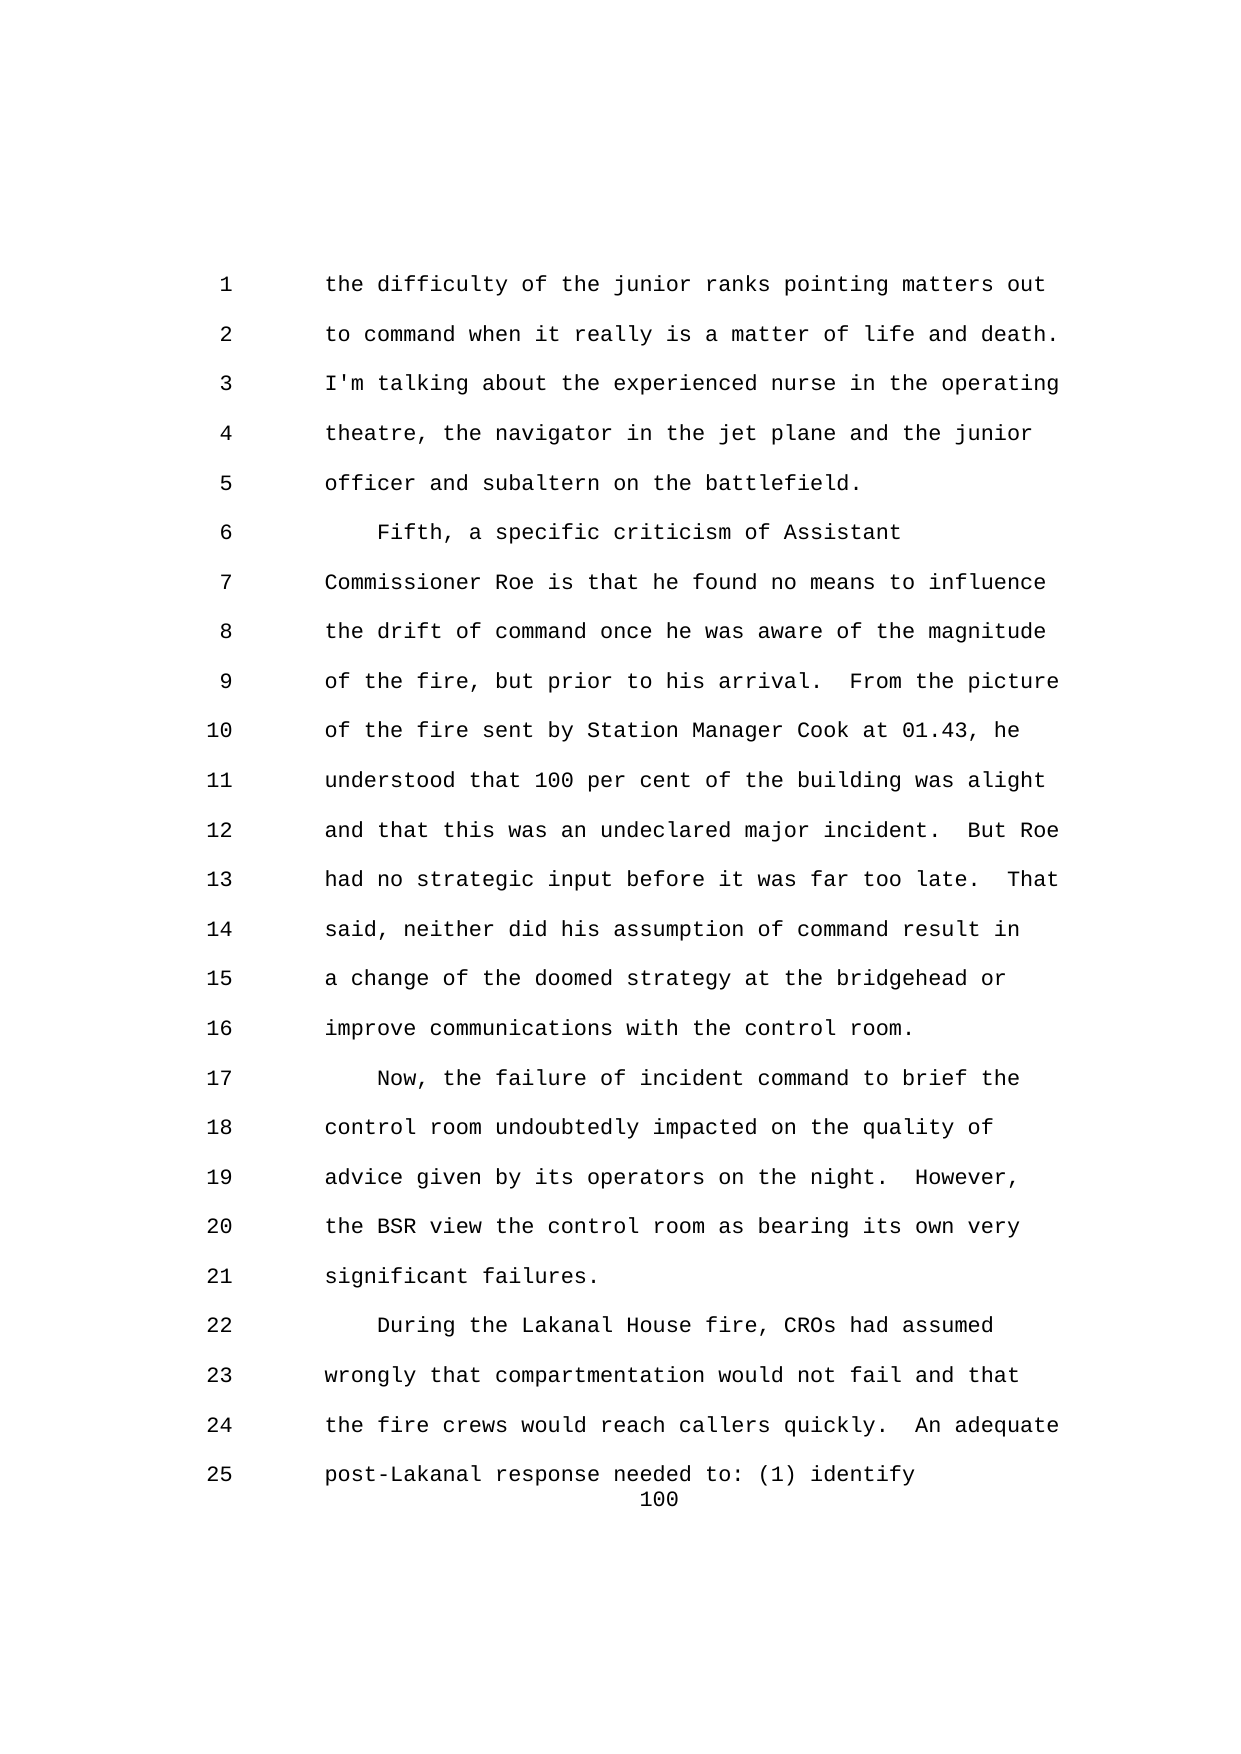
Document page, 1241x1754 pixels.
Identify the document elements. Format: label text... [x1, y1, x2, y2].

text 23 wrongly that compartmentation would not fail and that [75, 1364, 1165, 1389]
text 13 had no strategic input before it was far too late. That [75, 868, 1165, 893]
text 7 Commissioner Roe is that he found no means to influence [75, 571, 1165, 596]
text 11 understood that 100 per cent of the building was alight [75, 769, 1165, 794]
text 3 I'm talking about the experienced nurse in the operating [75, 372, 1165, 397]
text 16 improve communications with the control room. [75, 1017, 1165, 1042]
text 25 post-Lakanal response needed to: (1) identify [75, 1463, 1165, 1488]
text 17 Now, the failure of incident command to brief the [75, 1067, 1165, 1091]
text 5 officer and subaltern on the battlefield. [75, 472, 1165, 496]
text 8 the drift of command once he was aware of the magnitude [75, 620, 1165, 645]
text 2 to command when it really is a matter of life and death. [75, 323, 1165, 348]
text 18 control room undoubtedly impacted on the quality of [75, 1116, 1165, 1141]
text 1 the difficulty of the junior ranks pointing matters out [75, 273, 1165, 298]
text 9 of the fire, but prior to his arrival. From the picture [75, 670, 1165, 695]
text 100 [75, 1488, 1165, 1513]
text 24 the fire crews would reach callers quickly. An adequate [75, 1414, 1165, 1438]
text 14 said, neither did his assumption of command result in [75, 918, 1165, 943]
text 6 Fifth, a specific criticism of Assistant [75, 521, 1165, 546]
text 12 and that this was an undeclared major incident. But Roe [75, 819, 1165, 843]
text 21 significant failures. [75, 1265, 1165, 1290]
text 19 advice given by its operators on the night. However, [75, 1166, 1165, 1191]
text 15 a change of the doomed strategy at the bridgehead or [75, 967, 1165, 992]
text 10 of the fire sent by Station Manager Cook at 01.43, he [75, 719, 1165, 744]
text 4 theatre, the navigator in the jet plane and the junior [75, 422, 1165, 447]
text 20 the BSR view the control room as bearing its own very [75, 1215, 1165, 1240]
text 22 During the Lakanal House fire, CROs had assumed [75, 1314, 1165, 1339]
